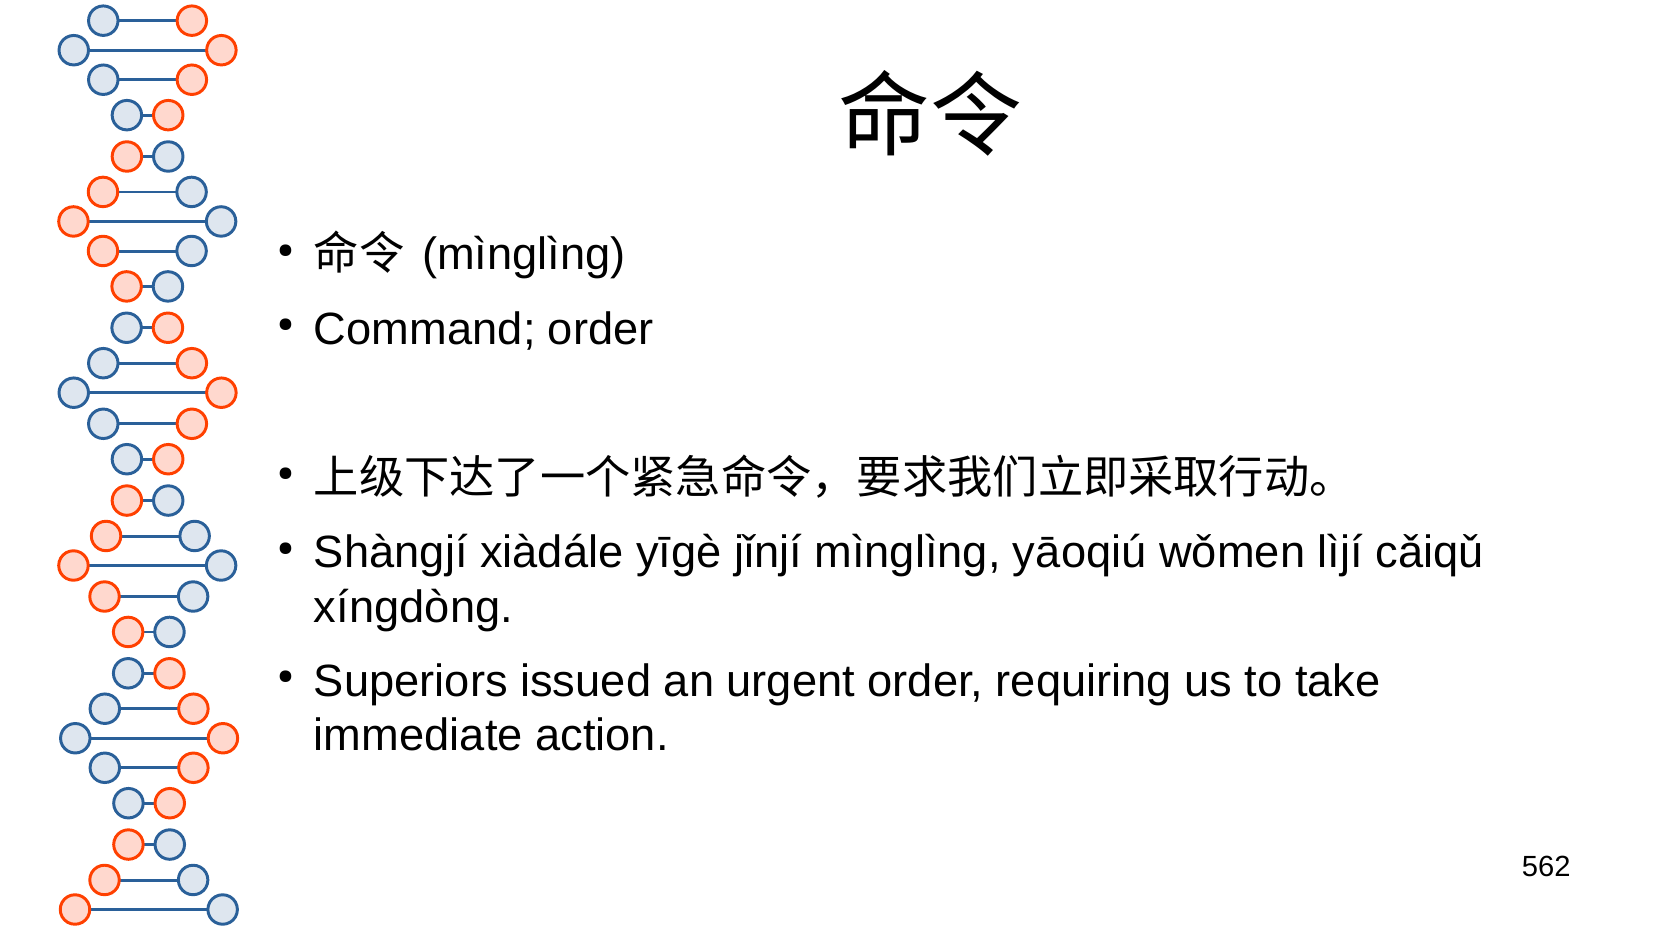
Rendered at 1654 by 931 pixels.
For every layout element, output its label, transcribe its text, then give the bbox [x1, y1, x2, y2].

title 命令 [265, 35, 1595, 189]
list 命令 (mìnglìng) Command; order 上级下达了一个紧急命令，要求我们立即采取行动。 Shàngjí xiàdále yīgè jǐnjí mìnglìng, yāoqiú wǒmen lìjí cǎiqǔ xíngdòng. Superiors issued an urgent order, requiring us to take immediate action. [265, 224, 1595, 764]
